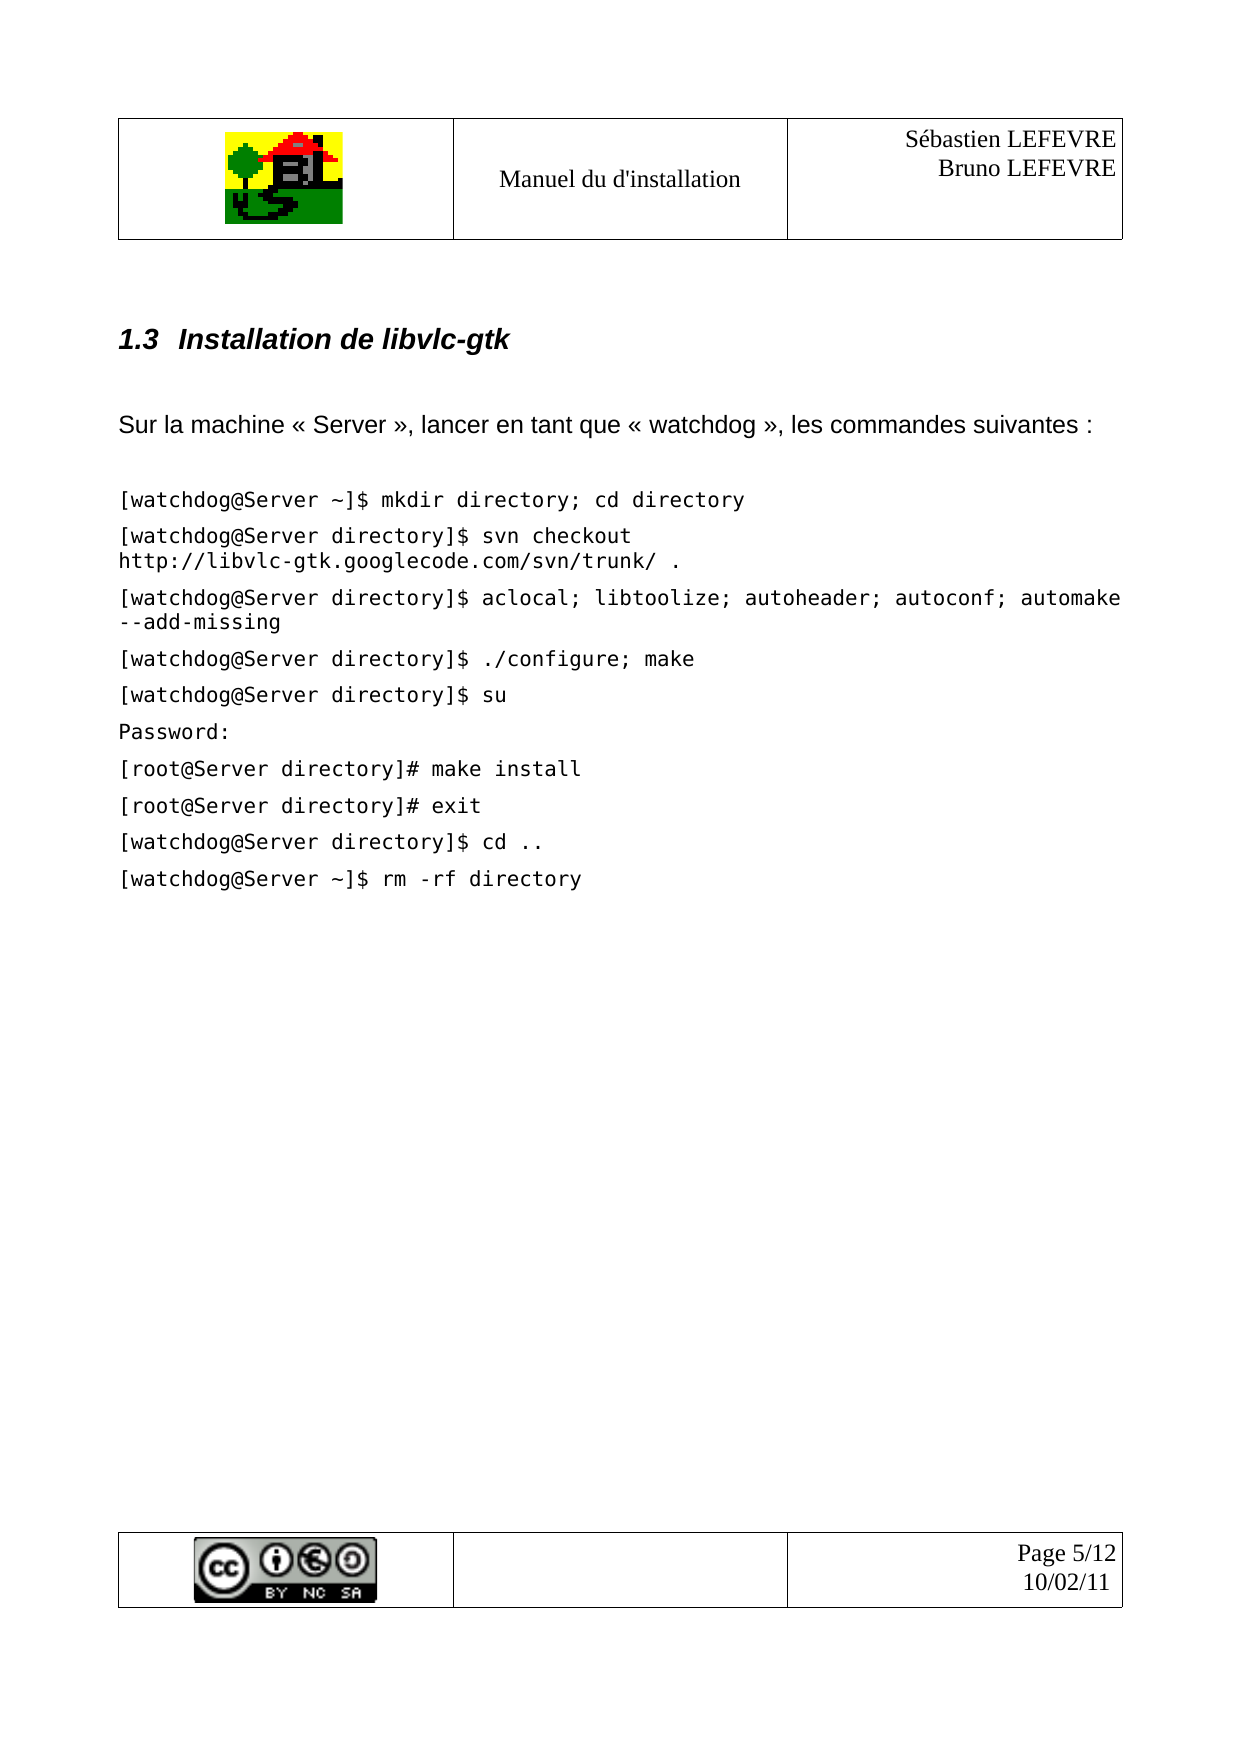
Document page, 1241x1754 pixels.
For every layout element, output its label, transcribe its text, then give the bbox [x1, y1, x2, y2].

text Password: [118, 720, 1122, 744]
text [watchdog@Server directory]$ svn checkout http://libvlc-gtk.googlecode.com/svn/trunk/ . [118, 524, 1122, 573]
text [watchdog@Server directory]$ ./configure; make [118, 647, 1122, 671]
text [watchdog@Server ~]$ mkdir directory; cd directory [118, 488, 1122, 512]
text [watchdog@Server directory]$ su [118, 683, 1122, 708]
text [root@Server directory]# exit [118, 794, 1122, 818]
subtitle Installation de libvlc-gtk [118, 322, 1122, 356]
text [watchdog@Server directory]$ cd .. [118, 830, 1122, 855]
text Sur la machine « Server », lancer en tant que « watchdog », les commandes suivantes : [118, 410, 1122, 438]
text [root@Server directory]# make install [118, 757, 1122, 781]
picture [193, 1537, 378, 1603]
picture [225, 132, 343, 224]
text [watchdog@Server ~]$ rm -rf directory [118, 867, 1122, 891]
text [watchdog@Server directory]$ aclocal; libtoolize; autoheader; autoconf; automake --add-missing [118, 586, 1122, 634]
